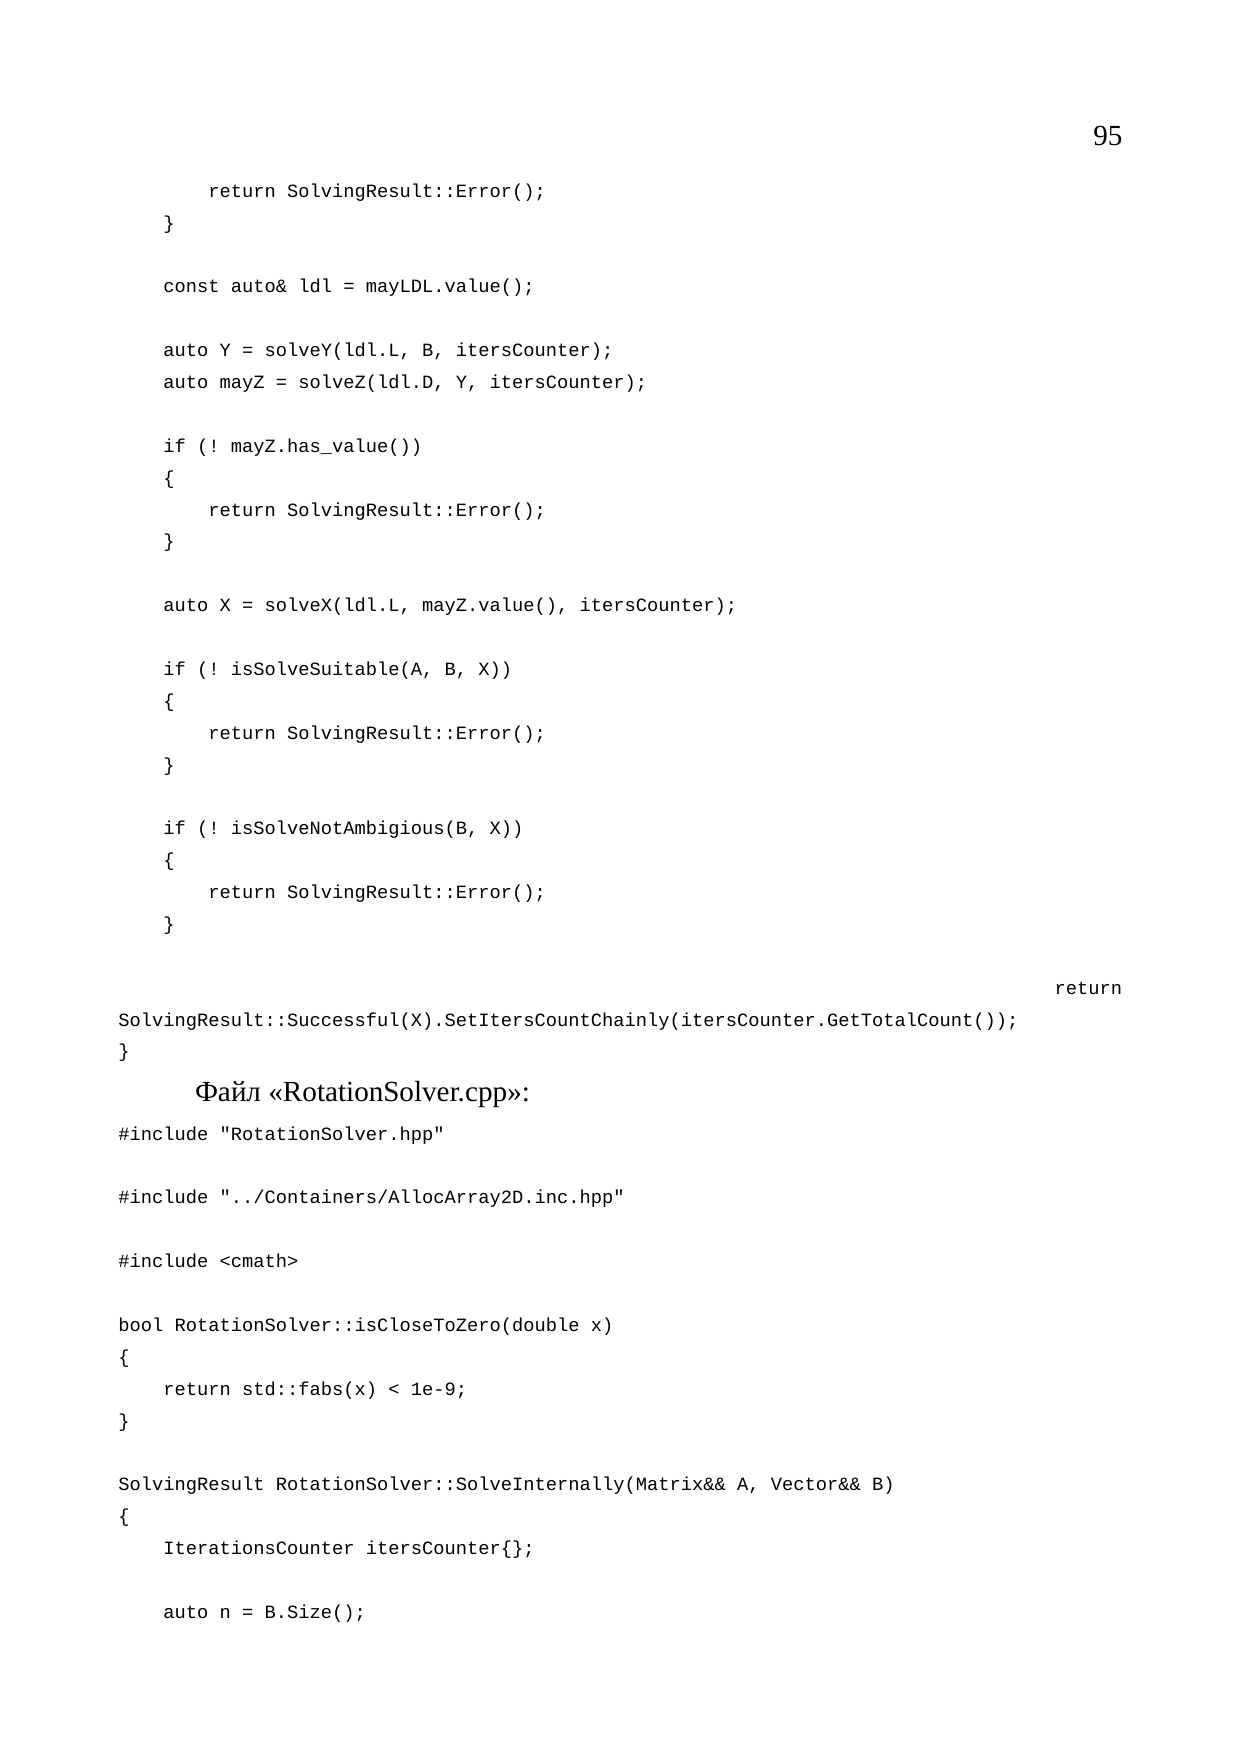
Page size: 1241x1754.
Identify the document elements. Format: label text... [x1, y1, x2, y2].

text return std::fabs(x) < 1e-9; [118, 1379, 1122, 1401]
text } [118, 755, 1122, 777]
text } [118, 915, 1122, 936]
text return SolvingResult::Successful(X).SetItersCountChainly(itersCounter.GetTotalCount()); [118, 978, 1122, 1032]
text #include "RotationSolver.hpp" [118, 1124, 1122, 1146]
text auto mayZ = solveZ(ldl.D, Y, itersCounter); [118, 373, 1122, 394]
text } [118, 532, 1122, 553]
text { [118, 1507, 1122, 1528]
text } [118, 213, 1122, 235]
text return SolvingResult::Error(); [118, 883, 1122, 904]
text if (! isSolveNotAmbigious(B, X)) [118, 819, 1122, 840]
text return SolvingResult::Error(); [118, 500, 1122, 522]
text return SolvingResult::Error(); [118, 182, 1122, 203]
text { [118, 851, 1122, 872]
text SolvingResult RotationSolver::SolveInternally(Matrix&& A, Vector&& B) [118, 1475, 1122, 1496]
text } [118, 1042, 1122, 1063]
text const auto& ldl = mayLDL.value(); [118, 277, 1122, 298]
text { [118, 1348, 1122, 1369]
text auto X = solveX(ldl.L, mayZ.value(), itersCounter); [118, 596, 1122, 617]
text { [118, 468, 1122, 490]
text if (! isSolveSuitable(A, B, X)) [118, 660, 1122, 681]
text bool RotationSolver::isCloseToZero(double x) [118, 1316, 1122, 1337]
text { [118, 692, 1122, 713]
text auto n = B.Size(); [118, 1603, 1122, 1624]
text #include <cmath> [118, 1252, 1122, 1273]
text auto Y = solveY(ldl.L, B, itersCounter); [118, 341, 1122, 362]
text } [118, 1411, 1122, 1433]
text #include "../Containers/AllocArray2D.inc.hpp" [118, 1188, 1122, 1209]
text Файл «RotationSolver.cpp»: [118, 1074, 1122, 1108]
text IterationsCounter itersCounter{}; [118, 1539, 1122, 1560]
text if (! mayZ.has_value()) [118, 437, 1122, 458]
text return SolvingResult::Error(); [118, 723, 1122, 745]
